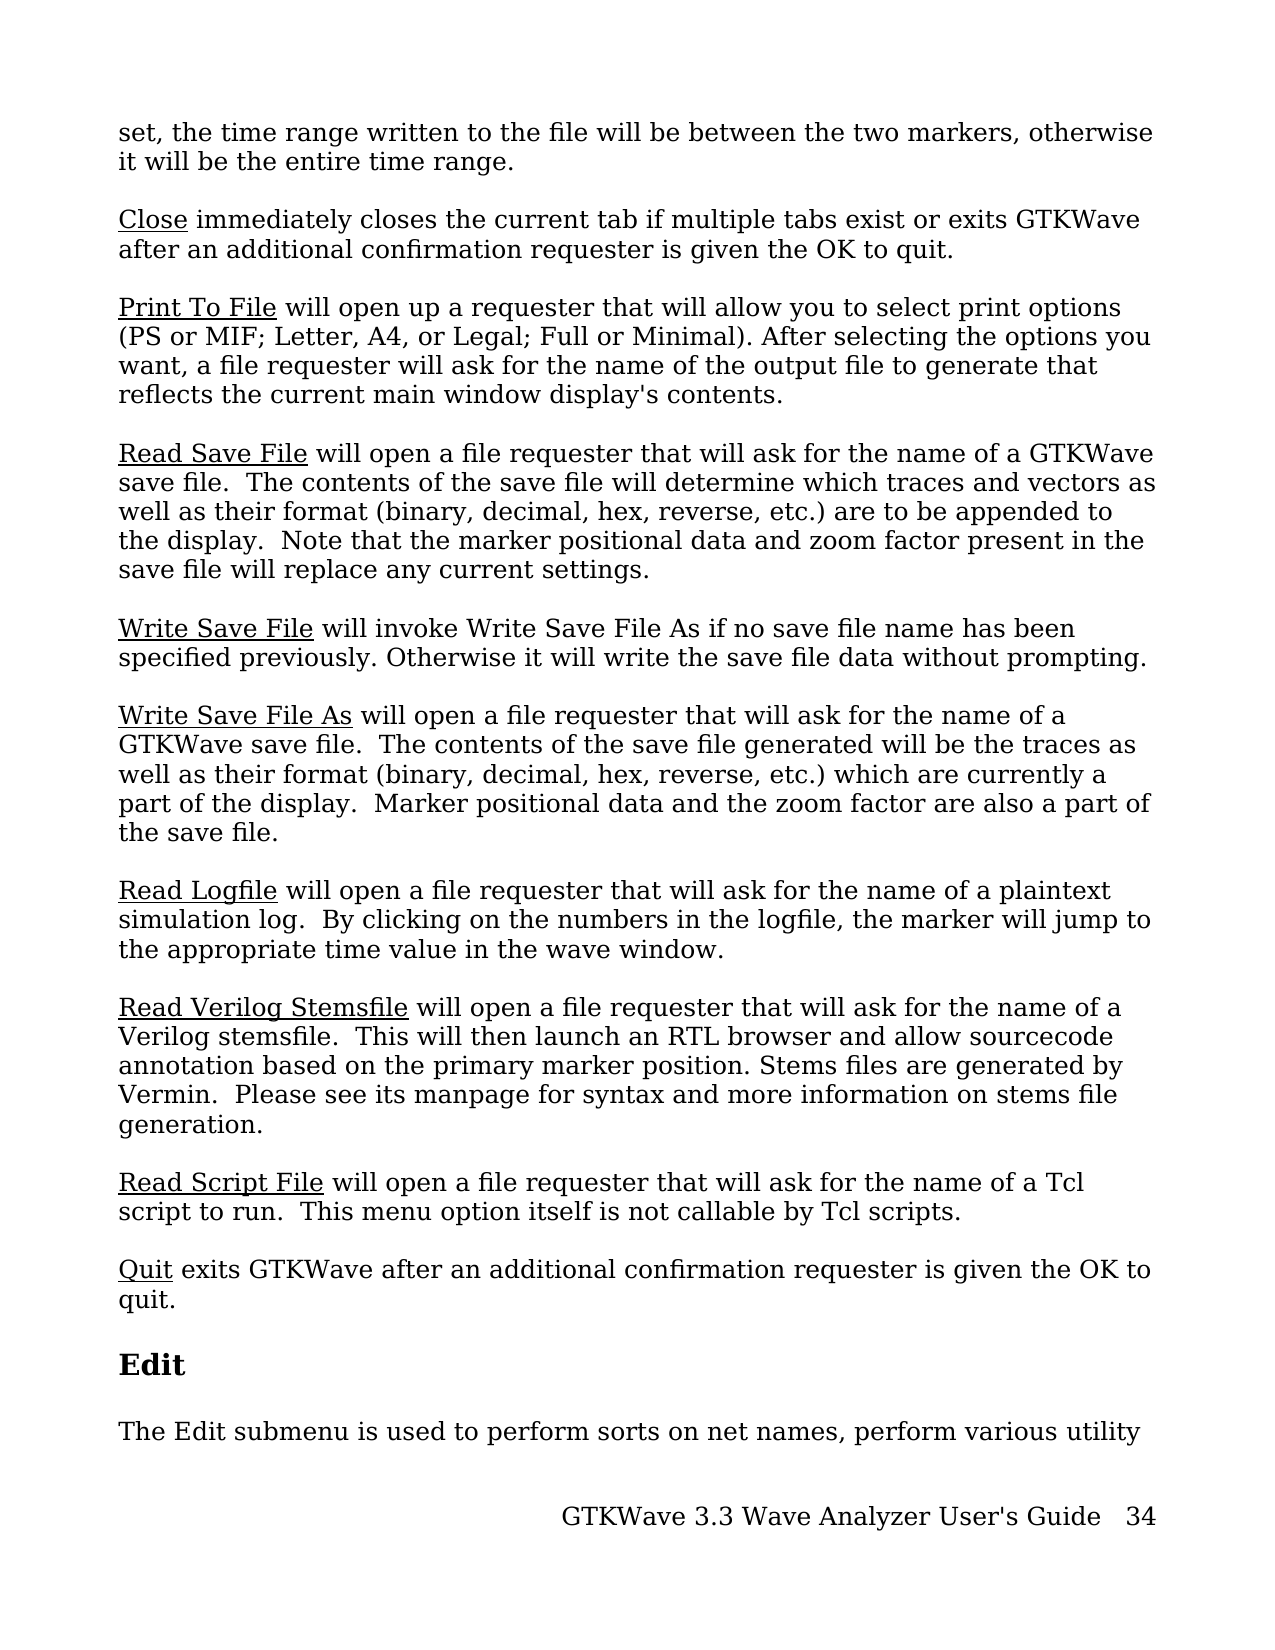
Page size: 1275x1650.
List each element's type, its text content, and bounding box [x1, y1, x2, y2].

text Close immediately closes the current tab if multiple tabs exist or exits GTKWave after an additional confirmation requester is given the OK to quit. [118, 206, 1157, 264]
text Read Save File will open a file requester that will ask for the name of a GTKWave save file. The contents of the save file will determine which traces and vectors as well as their format (binary, decimal, hex, reverse, etc.) are to be appended to the display. Note that the marker positional data and zoom factor present in the save file will replace any current settings. [118, 439, 1157, 585]
text Write Save File As will open a file requester that will ask for the name of a GTKWave save file. The contents of the save file generated will be the traces as well as their format (binary, decimal, hex, reverse, etc.) which are currently a part of the display. Marker positional data and the zoom factor are also a part of the save file. [118, 701, 1157, 847]
text Write Save File will invoke Write Save File As if no save file name has been specified previously. Otherwise it will write the save file data without prompting. [118, 614, 1157, 672]
text Read Script File will open a file requester that will ask for the name of a Tcl script to run. This menu option itself is not callable by Tcl scripts. [118, 1168, 1157, 1226]
text Read Verilog Stemsfile will open a file requester that will ask for the name of a Verilog stemsfile. This will then launch an RTL browser and allow sourcecode annotation based on the primary marker position. Stems files are generated by Vermin. Please see its manpage for syntax and more information on stems file generation. [118, 993, 1157, 1139]
text set, the time range written to the file will be between the two markers, otherwise it will be the entire time range. [118, 118, 1157, 176]
text Quit exits GTKWave after an additional confirmation requester is given the OK to quit. [118, 1256, 1157, 1314]
text The Edit submenu is used to perform sorts on net names, perform various utility [118, 1417, 1157, 1446]
text Print To File will open up a requester that will allow you to select print options (PS or MIF; Letter, A4, or Legal; Full or Minimal). After selecting the options you want, a file requester will ask for the name of the output file to generate that reflects the current main window display's contents. [118, 293, 1157, 410]
text Edit [118, 1348, 1157, 1382]
text Read Logfile will open a file requester that will ask for the name of a plaintext simulation log. By clicking on the numbers in the logfile, the marker will jump to the appropriate time value in the wave window. [118, 876, 1157, 964]
